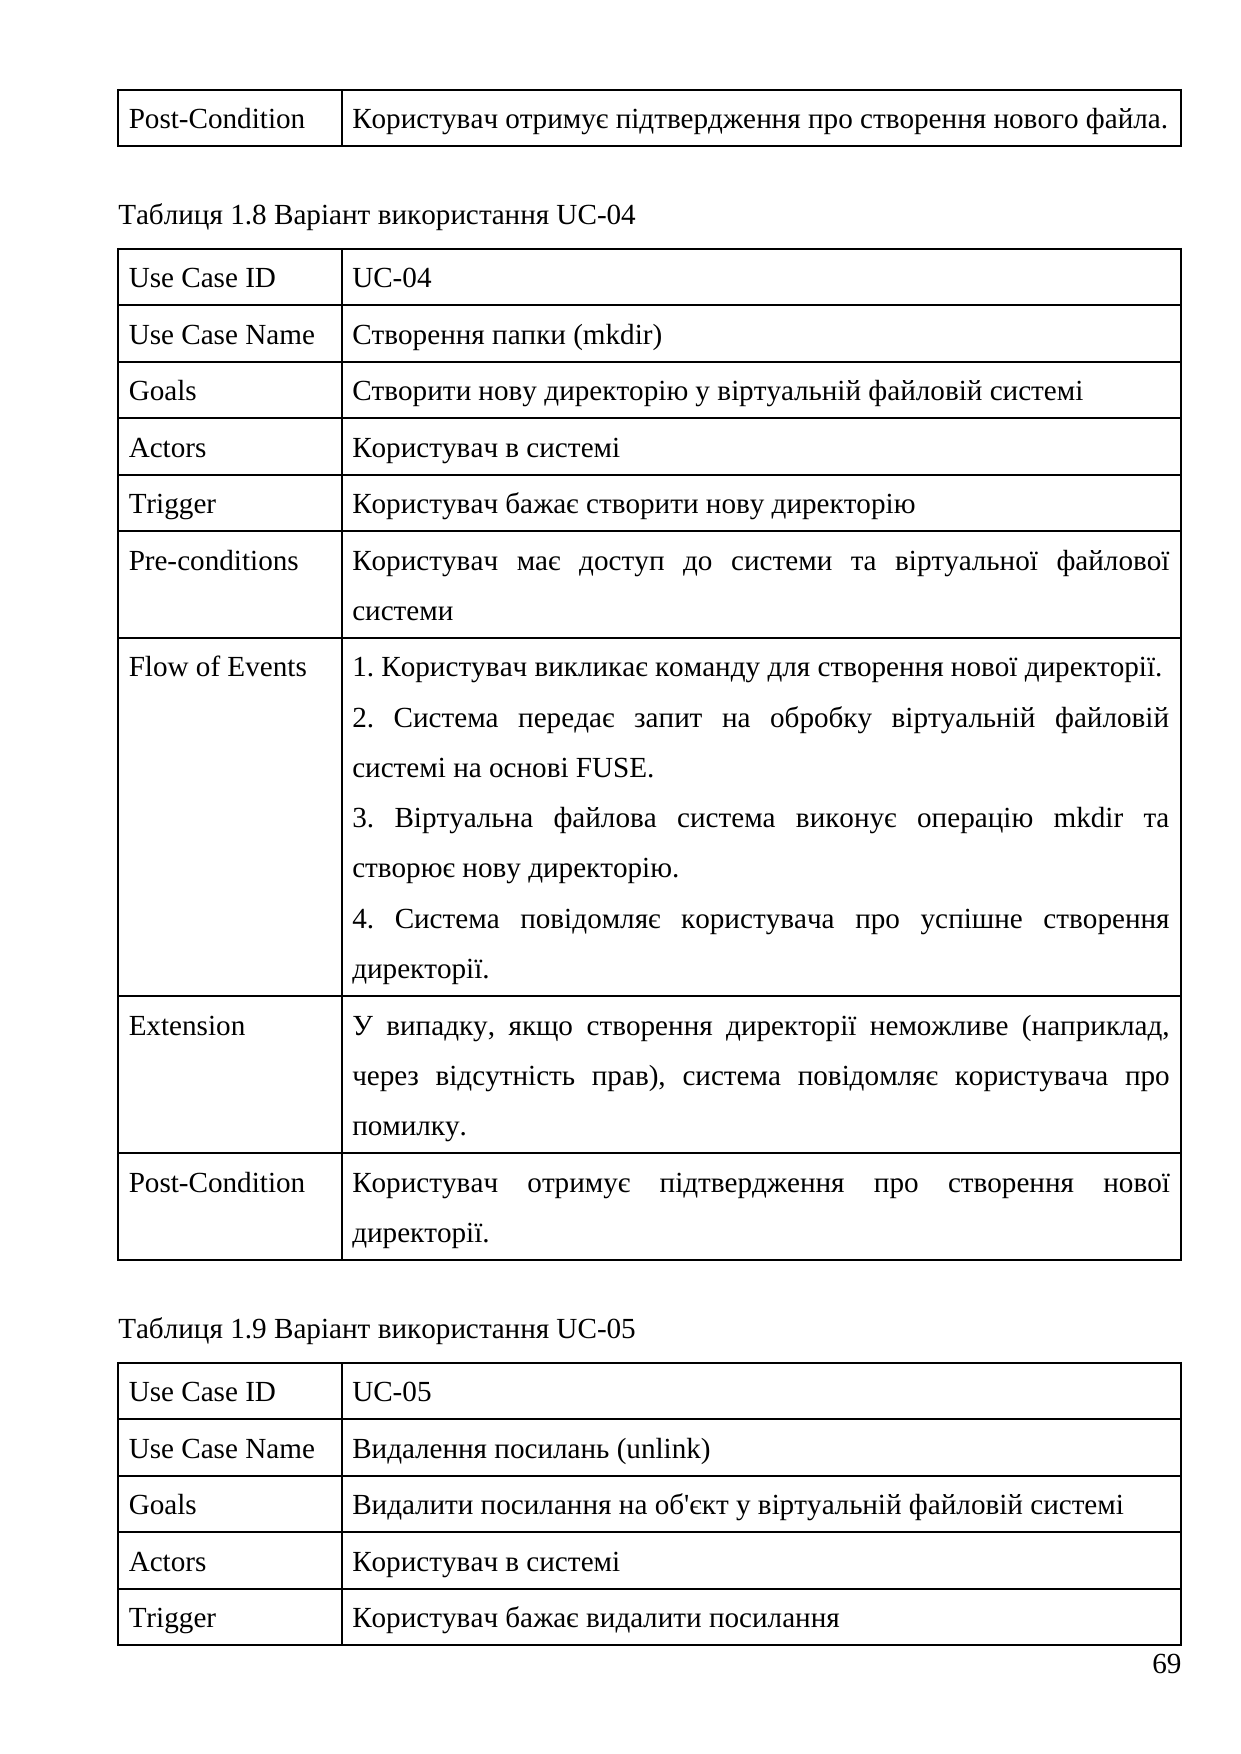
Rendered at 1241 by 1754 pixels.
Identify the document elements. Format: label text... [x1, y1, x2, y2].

table_cell Goals [119, 363, 341, 417]
table_cell Actors [119, 419, 341, 474]
table_cell Trigger [119, 476, 341, 530]
table_cell Користувач в системі [343, 419, 1180, 474]
table_cell Користувач має доступ до системи та віртуальної файлової системи [343, 532, 1180, 637]
table_header Use Case ID [119, 1364, 341, 1418]
table_cell Flow of Events [119, 639, 341, 995]
table_cell Користувач отримує підтвердження про створення нової директорії. [343, 1154, 1180, 1259]
table_cell Pre-conditions [119, 532, 341, 637]
table_cell Створити нову директорію у віртуальній файловій системі [343, 363, 1180, 417]
table_cell Post-Condition [119, 1154, 341, 1259]
list Варіант використання UC-04 [118, 197, 1181, 231]
table_cell Користувач бажає створити нову директорію [343, 476, 1180, 530]
table_cell Користувач бажає видалити посилання [343, 1590, 1180, 1644]
table_cell Use Case Name [119, 306, 341, 361]
table_cell У випадку, якщо створення директорії неможливе (наприклад, через відсутність прав), система повідомляє користувача про помилку. [343, 997, 1180, 1152]
table_cell Видалення посилань (unlink) [343, 1420, 1180, 1475]
table_cell Користувач отримує підтвердження про створення нового файла. [343, 91, 1180, 145]
table_cell Користувач в системі [343, 1533, 1180, 1588]
table_cell Trigger [119, 1590, 341, 1644]
table_cell Extension [119, 997, 341, 1152]
table_cell 1. Користувач викликає команду для створення нової директорії. 2. Система передає запит на обробку віртуальній файловій системі на основі FUSE. 3. Віртуальна файлова система виконує операцію mkdir та створює нову директорію. 4. Система повідомляє користувача про успішне створення директорії. [343, 639, 1180, 995]
table_cell Видалити посилання на об'єкт у віртуальній файловій системі [343, 1477, 1180, 1531]
table_header UC-05 [343, 1364, 1180, 1418]
table_header UC-04 [343, 250, 1180, 304]
table_cell Actors [119, 1533, 341, 1588]
list Варіант використання UC-05 [118, 1311, 1181, 1345]
table_cell Post-Condition [119, 91, 341, 145]
table_cell Use Case Name [119, 1420, 341, 1475]
table_cell Goals [119, 1477, 341, 1531]
table_header Use Case ID [119, 250, 341, 304]
table_cell Створення папки (mkdir) [343, 306, 1180, 361]
